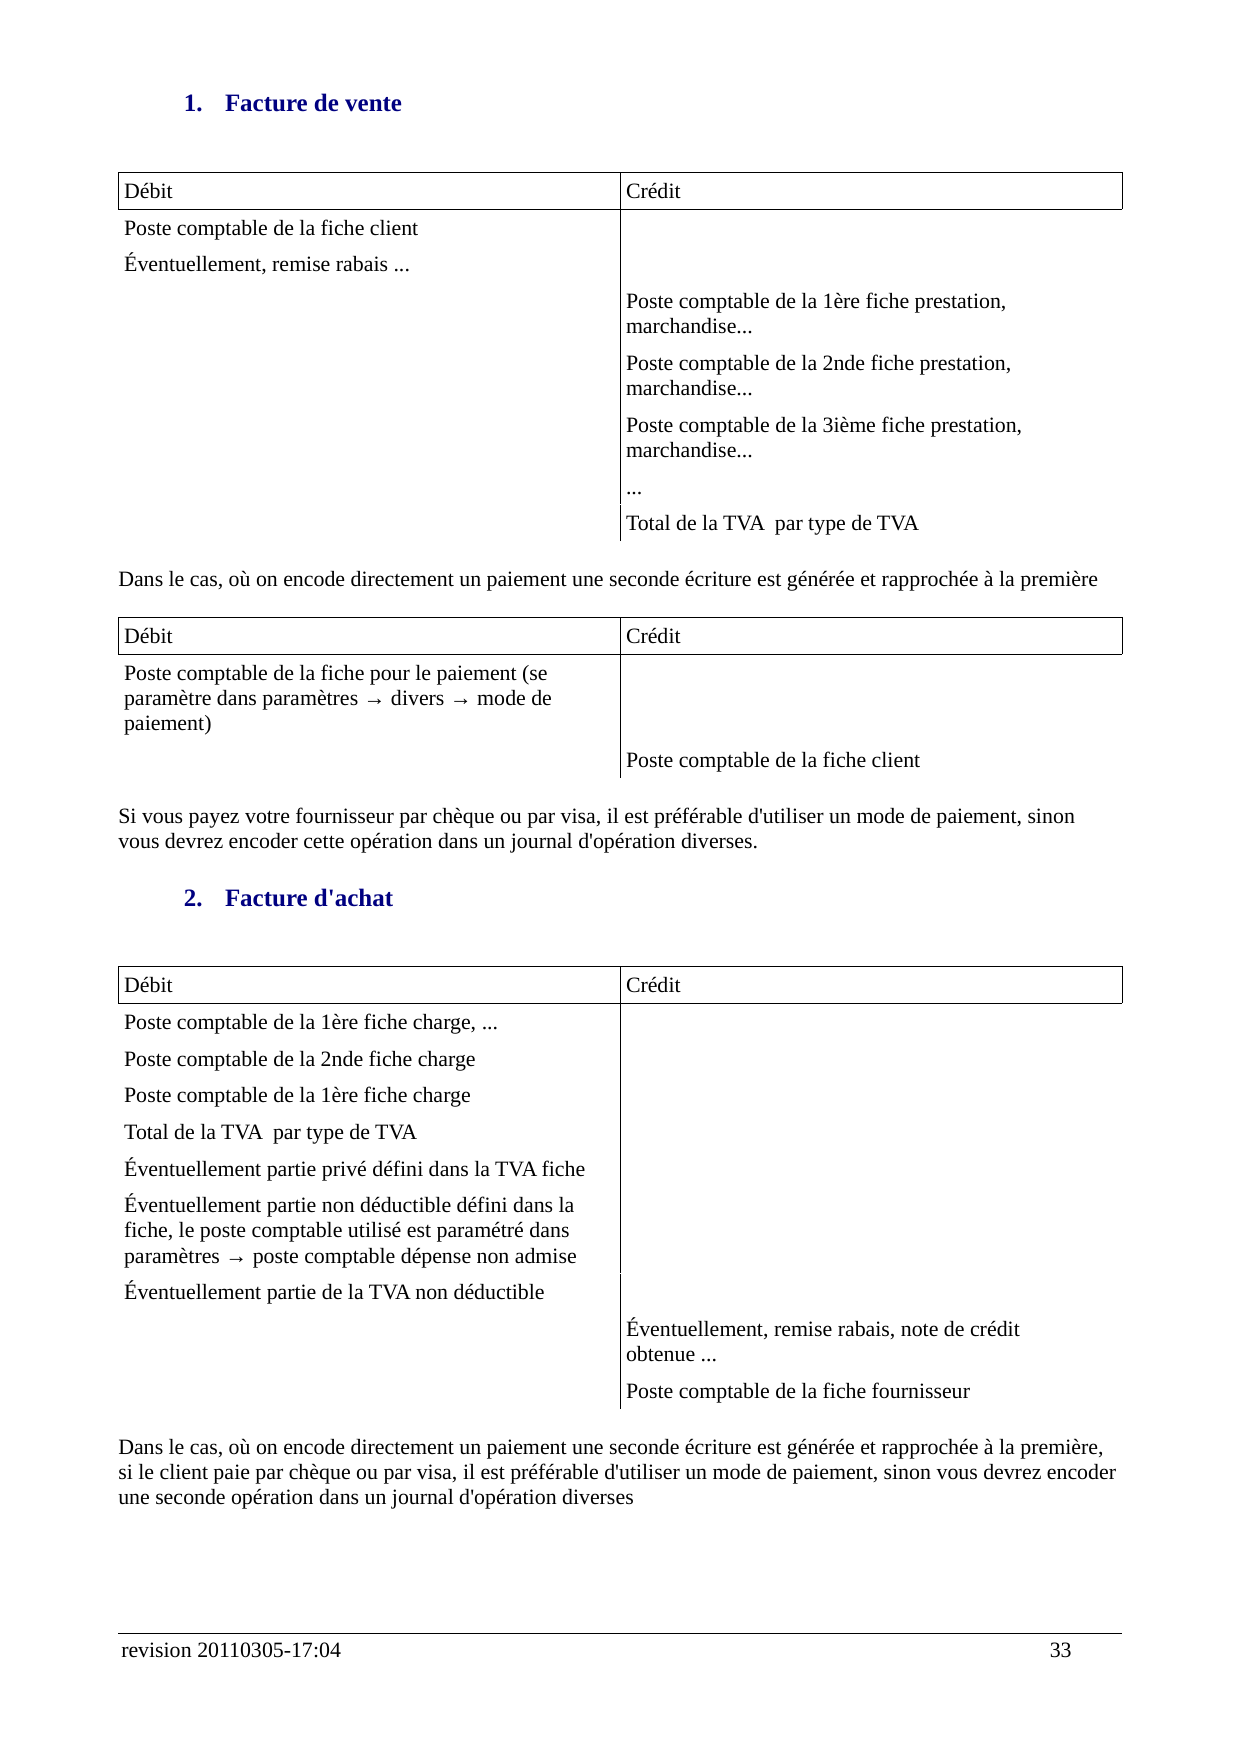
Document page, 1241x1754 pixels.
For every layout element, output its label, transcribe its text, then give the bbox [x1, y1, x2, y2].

text Dans le cas, où on encode directement un paiement une seconde écriture est générée et rapprochée à la première [118, 566, 1122, 592]
table_cell Poste comptable de la 1ère fiche charge, ... [118, 1004, 620, 1040]
table_cell [621, 1004, 1122, 1040]
table_cell [118, 282, 620, 344]
table_cell Éventuellement partie de la TVA non déductible [118, 1274, 620, 1310]
text Dans le cas, où on encode directement un paiement une seconde écriture est générée et rapprochée à la première, si le client paie par chèque ou par visa, il est préférable d'utiliser un mode de paiement, sinon vous devrez encoder une seconde opération dans un journal d'opération diverses [118, 1434, 1122, 1509]
table_cell Total de la TVA par type de TVA [621, 505, 1122, 541]
table_cell Poste comptable de la 1ère fiche prestation, marchandise... [621, 282, 1122, 344]
table_cell Poste comptable de la 2nde fiche prestation, marchandise... [621, 344, 1122, 406]
table_cell [621, 210, 1122, 246]
text Si vous payez votre fournisseur par chèque ou par visa, il est préférable d'utiliser un mode de paiement, sinon vous devrez encoder cette opération dans un journal d'opération diverses. [118, 803, 1122, 853]
table_cell Éventuellement, remise rabais, note de crédit obtenue ... [621, 1310, 1122, 1372]
table_cell [621, 655, 1122, 741]
table_cell Poste comptable de la fiche client [621, 741, 1122, 778]
table_cell [621, 1076, 1122, 1113]
table_cell Poste comptable de la fiche fournisseur [621, 1372, 1122, 1409]
table_cell Poste comptable de la 2nde fiche charge [118, 1040, 620, 1076]
table_cell [621, 1150, 1122, 1186]
table_cell [118, 1372, 620, 1409]
table_cell [118, 468, 620, 504]
table_cell Éventuellement, remise rabais ... [118, 246, 620, 282]
table_cell ... [621, 468, 1122, 504]
table_header Débit [119, 618, 620, 654]
table_cell Poste comptable de la fiche pour le paiement (se paramètre dans paramètres → divers → mode de paiement) [118, 655, 620, 741]
table_header Crédit [621, 967, 1122, 1003]
table_header Débit [119, 173, 620, 209]
table_cell Total de la TVA par type de TVA [118, 1113, 620, 1150]
table_cell [621, 1186, 1122, 1273]
table_cell [621, 1040, 1122, 1076]
table_cell [118, 505, 620, 541]
table_header Débit [119, 967, 620, 1003]
table_cell [118, 741, 620, 778]
subtitle Facture d'achat [177, 883, 1122, 911]
table_cell Éventuellement partie privé défini dans la TVA fiche [118, 1150, 620, 1186]
table_cell Poste comptable de la fiche client [118, 210, 620, 246]
table_cell [118, 1310, 620, 1372]
subtitle Facture de vente [177, 88, 1122, 117]
table_cell Poste comptable de la 1ère fiche charge [118, 1076, 620, 1113]
table_cell [621, 1274, 1122, 1310]
table_cell [621, 1113, 1122, 1150]
table_cell [621, 246, 1122, 282]
table_header Crédit [621, 618, 1122, 654]
table_cell [118, 344, 620, 406]
table_cell Poste comptable de la 3ième fiche prestation, marchandise... [621, 406, 1122, 468]
table_cell [118, 406, 620, 468]
table_header Crédit [621, 173, 1122, 209]
table_cell Éventuellement partie non déductible défini dans la fiche, le poste comptable utilisé est paramétré dans paramètres → poste comptable dépense non admise [118, 1186, 620, 1273]
